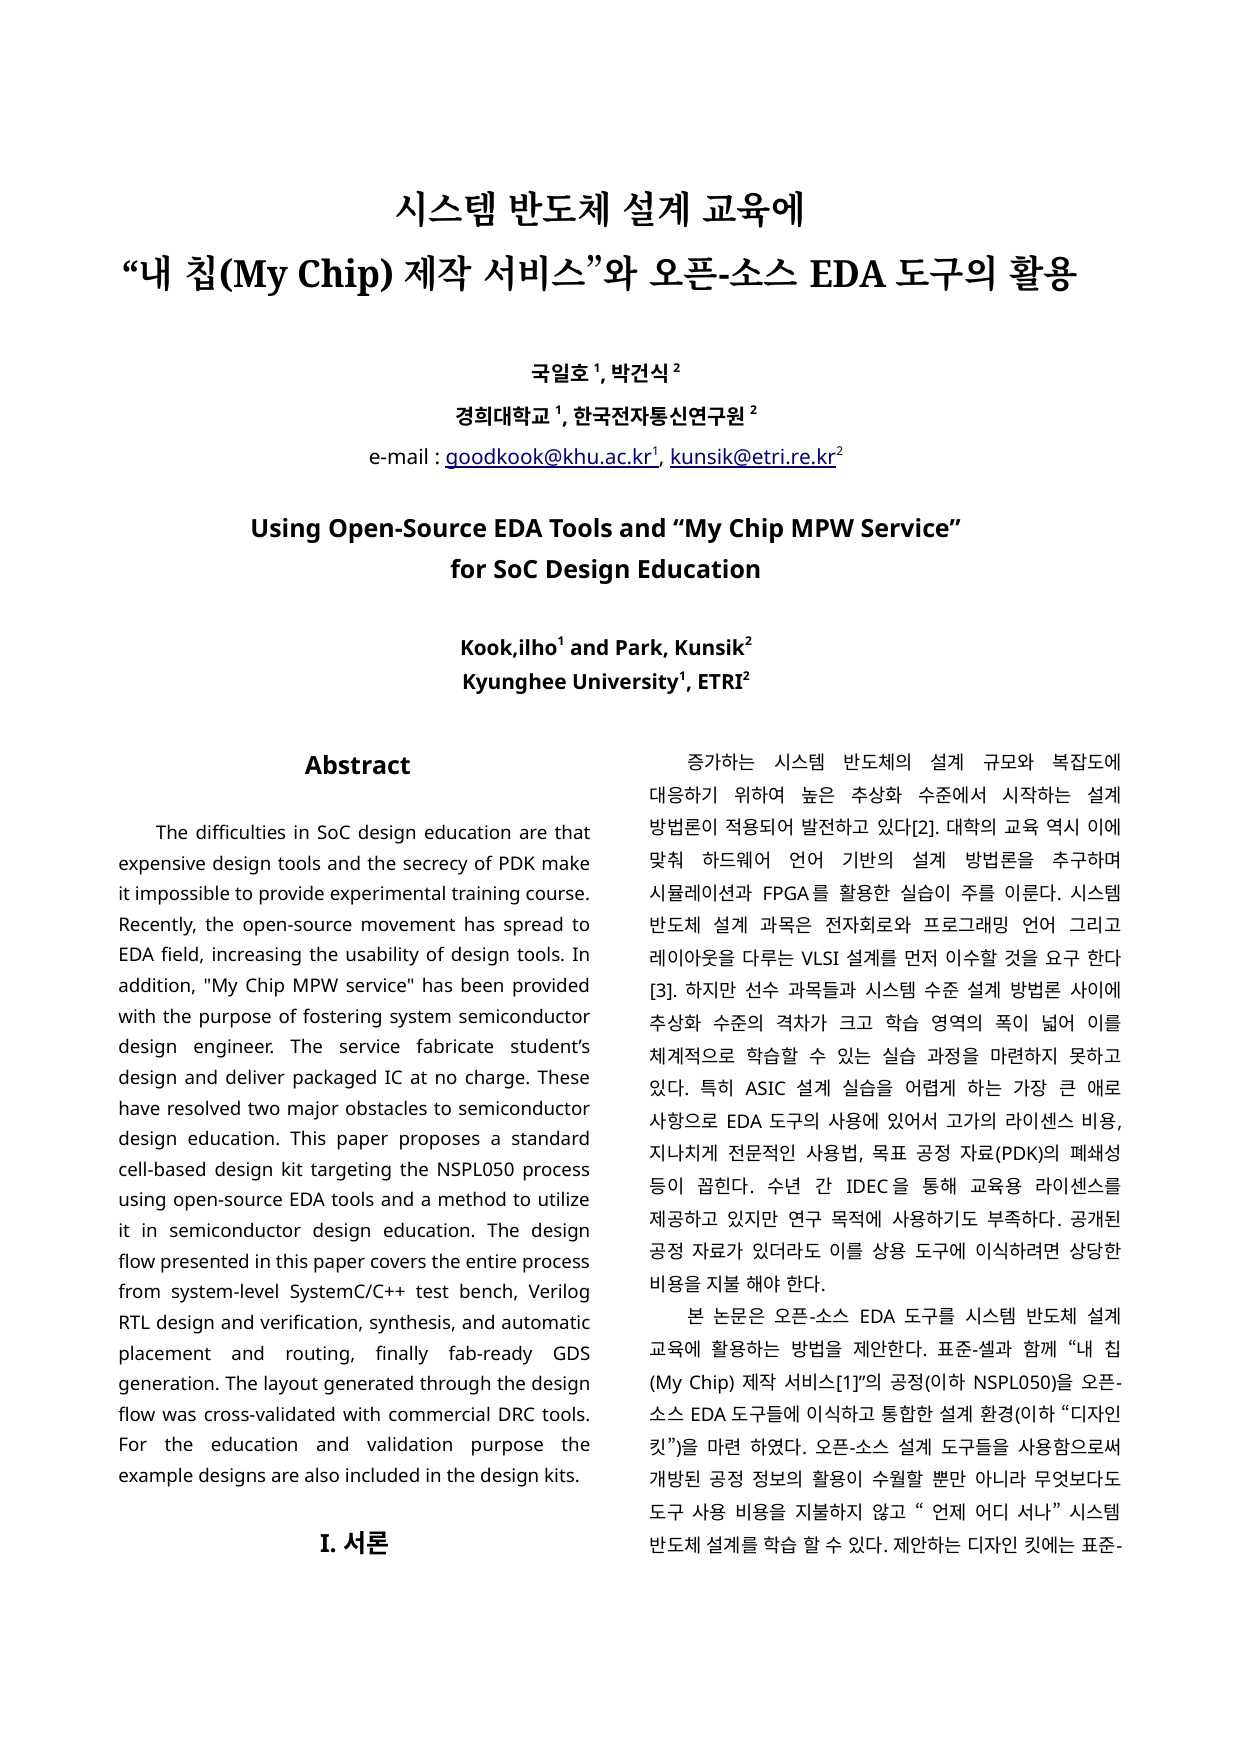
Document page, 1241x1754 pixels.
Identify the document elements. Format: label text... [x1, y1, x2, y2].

text 증가하는 시스템 반도체의 설계 규모와 복잡도에 대응하기 위하여 높은 추상화 수준에서 시작하는 설계 방법론이 적용되어 발전하고 있다[2]. 대학의 교육 역시 이에 맞춰 하드웨어 언어 기반의 설계 방법론을 추구하며 시뮬레이션과 FPGA를 활용한 실습이 주를 이룬다. 시스템 반도체 설계 과목은 전자회로와 프로그래밍 언어 그리고 레이아웃을 다루는 VLSI 설계를 먼저 이수할 것을 요구 한다[3]. 하지만 선수 과목들과 시스템 수준 설계 방법론 사이에 추상화 수준의 격차가 크고 학습 영역의 폭이 넓어 이를 체계적으로 학습할 수 있는 실습 과정을 마련하지 못하고 있다. 특히 ASIC 설계 실습을 어렵게 하는 가장 큰 애로 사항으로 EDA 도구의 사용에 있어서 고가의 라이센스 비용, 지나치게 전문적인 사용법, 목표 공정 자료(PDK)의 폐쇄성 등이 꼽힌다. 수년 간 IDEC을 통해 교육용 라이센스를 제공하고 있지만 연구 목적에 사용하기도 부족하다. 공개된 공정 자료가 있더라도 이를 상용 도구에 이식하려면 상당한 비용을 지불 해야 한다. [649, 748, 1122, 1297]
text 본 논문은 오픈-소스 EDA 도구를 시스템 반도체 설계 교육에 활용하는 방법을 제안한다. 표준-셀과 함께 “내 칩 (My Chip) 제작 서비스[1]”의 공정(이하 NSPL050)을 오픈-소스 EDA 도구들에 이식하고 통합한 설계 환경(이하 “디자인 킷”)을 마련 하였다. 오픈-소스 설계 도구들을 사용함으로써 개방된 공정 정보의 활용이 수월할 뿐만 아니라 무엇보다도 도구 사용 비용을 지불하지 않고 “ 언제 어디 서나” 시스템 반도체 설계를 학습 할 수 있다. 제안하는 디자인 킷에는 표준- [649, 1302, 1122, 1557]
text Abstract [118, 748, 591, 782]
text I. 서론 [118, 1524, 591, 1560]
text The difficulties in SoC design education are that expensive design tools and the secrecy of PDK make it impossible to provide experimental training course. Recently, the open-source movement has spread to EDA field, increasing the usability of design tools. In addition, "My Chip MPW service" has been provided with the purpose of fostering system semiconductor design engineer. The service fabricate student’s design and deliver packaged IC at no charge. These have resolved two major obstacles to semiconductor design education. This paper proposes a standard cell-based design kit targeting the NSPL050 process using open-source EDA tools and a method to utilize it in semiconductor design education. The design flow presented in this paper covers the entire process from system-level SystemC/C++ test bench, Verilog RTL design and verification, synthesis, and automatic placement and routing, finally fab-ready GDS generation. The layout generated through the design flow was cross-validated with commercial DRC tools. For the education and validation purpose the example designs are also included in the design kits. [118, 819, 591, 1488]
table_header 국일호1, 박건식2 경희대학교1, 한국전자통신연구원2 e-mail : goodkook@khu.ac.kr1, kunsik@etri.re.kr2 Using Open-Source EDA Tools and “My Chip MPW Service” for SoC Design Education Kook,ilho1 and Park, Kunsik2 Kyunghee University1, ETRI2 [118, 341, 1093, 717]
table_header 시스템 반도체 설계 교육에 “내 칩(My Chip) 제작 서비스”와 오픈-소스 EDA 도구의 활용 [118, 177, 1082, 306]
